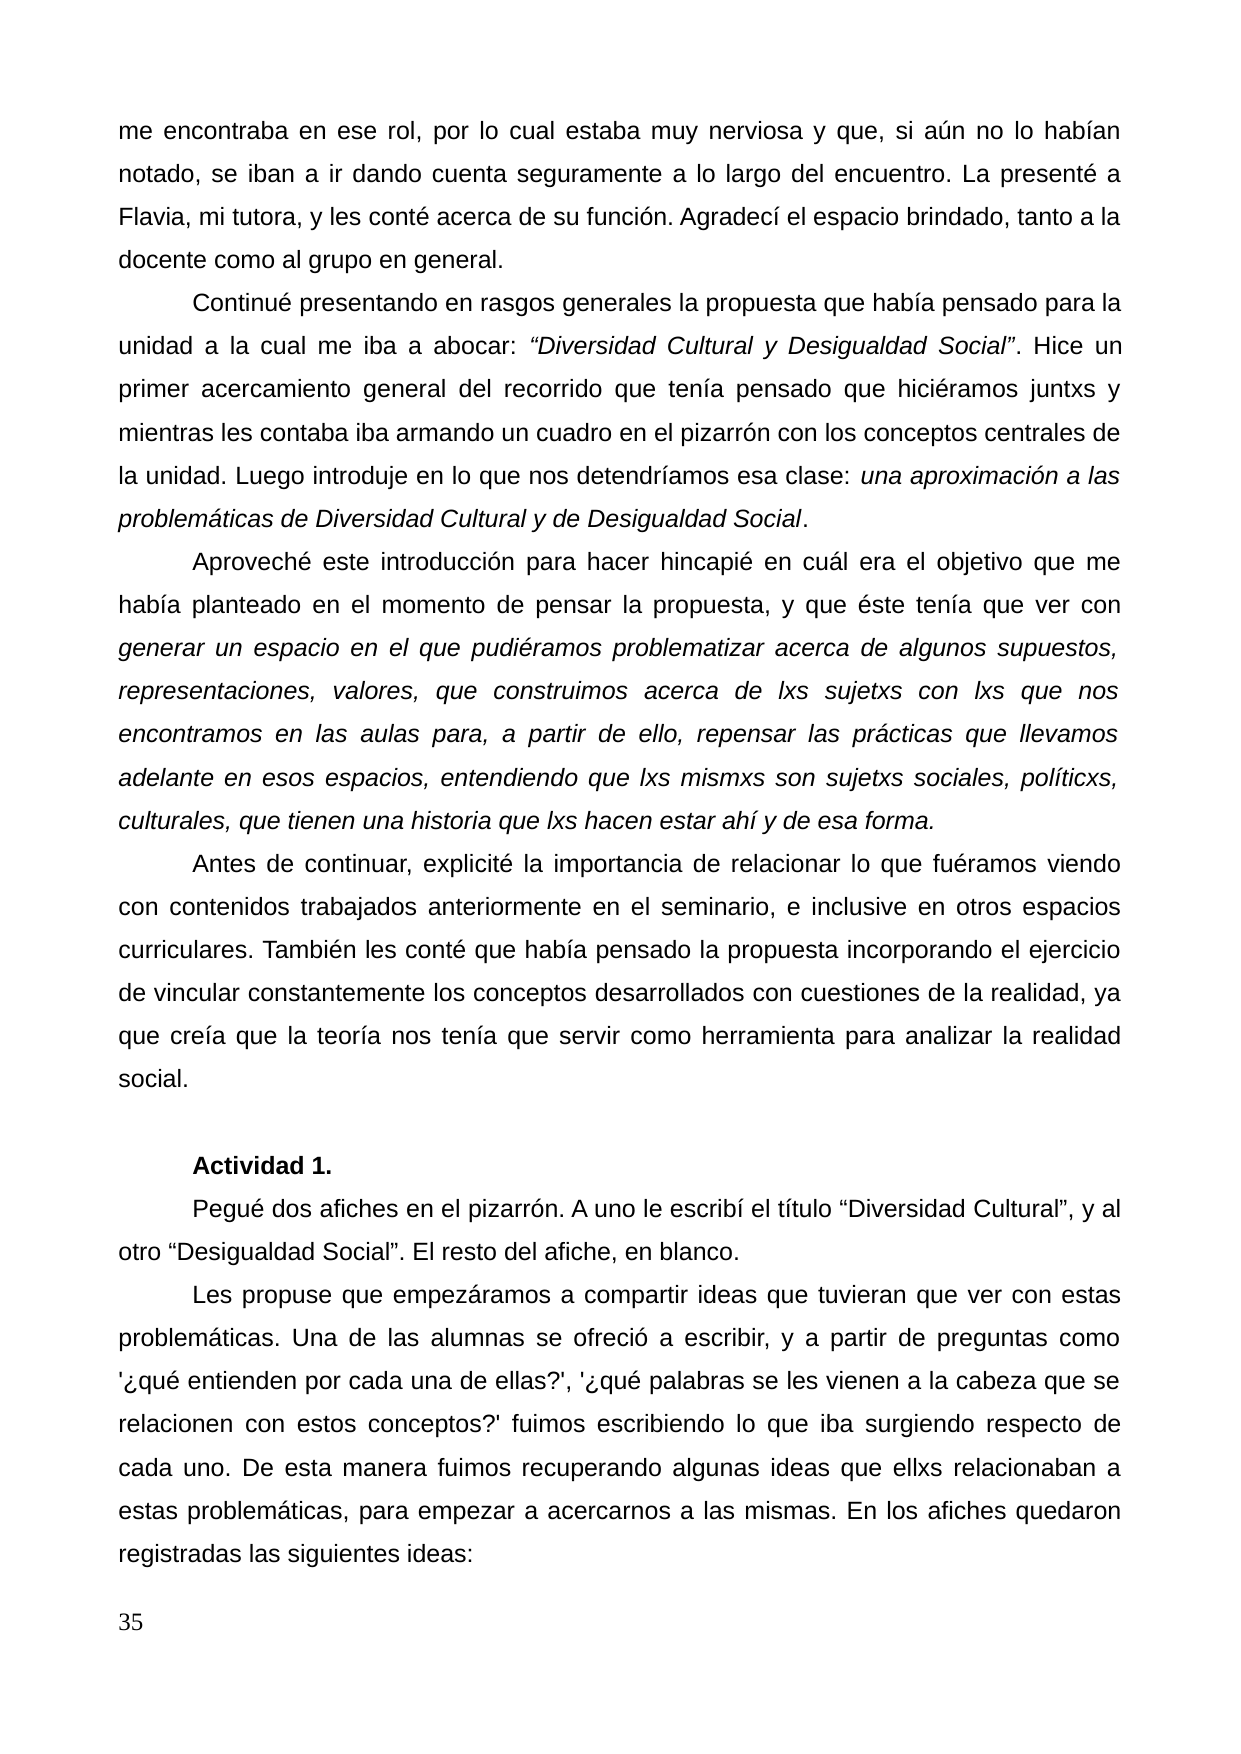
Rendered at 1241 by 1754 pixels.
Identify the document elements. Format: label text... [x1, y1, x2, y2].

text Aproveché este introducción para hacer hincapié en cuál era el objetivo que me había planteado en el momento de pensar la propuesta, y que éste tenía que ver con generar un espacio en el que pudiéramos problematizar acerca de algunos supuestos, representaciones, valores, que construimos acerca de lxs sujetxs con lxs que nos encontramos en las aulas para, a partir de ello, repensar las prácticas que llevamos adelante en esos espacios, entendiendo que lxs mismxs son sujetxs sociales, políticxs, culturales, que tienen una historia que lxs hacen estar ahí y de esa forma. [118, 547, 1123, 834]
text Pegué dos afiches en el pizarrón. A uno le escribí el título “Diversidad Cultural”, y al otro “Desigualdad Social”. El resto del afiche, en blanco. [118, 1194, 1123, 1266]
text Continué presentando en rasgos generales la propuesta que había pensado para la unidad a la cual me iba a abocar: “Diversidad Cultural y Desigualdad Social”. Hice un primer acercamiento general del recorrido que tenía pensado que hiciéramos juntxs y mientras les contaba iba armando un cuadro en el pizarrón con los conceptos centrales de la unidad. Luego introduje en lo que nos detendríamos esa clase: una aproximación a las problemáticas de Diversidad Cultural y de Desigualdad Social. [118, 288, 1123, 532]
text Les propuse que empezáramos a compartir ideas que tuvieran que ver con estas problemáticas. Una de las alumnas se ofreció a escribir, y a partir de preguntas como '¿qué entienden por cada una de ellas?', '¿qué palabras se les vienen a la cabeza que se relacionen con estos conceptos?' fuimos escribiendo lo que iba surgiendo respecto de cada uno. De esta manera fuimos recuperando algunas ideas que ellxs relacionaban a estas problemáticas, para empezar a acercarnos a las mismas. En los afiches quedaron registradas las siguientes ideas: [118, 1280, 1123, 1567]
text me encontraba en ese rol, por lo cual estaba muy nerviosa y que, si aún no lo habían notado, se iban a ir dando cuenta seguramente a lo largo del encuentro. La presenté a Flavia, mi tutora, y les conté acerca de su función. Agradecí el espacio brindado, tanto a la docente como al grupo en general. [118, 116, 1123, 274]
text Actividad 1. [118, 1151, 1123, 1179]
text Antes de continuar, explicité la importancia de relacionar lo que fuéramos viendo con contenidos trabajados anteriormente en el seminario, e inclusive en otros espacios curriculares. También les conté que había pensado la propuesta incorporando el ejercicio de vincular constantemente los conceptos desarrollados con cuestiones de la realidad, ya que creía que la teoría nos tenía que servir como herramienta para analizar la realidad social. [118, 849, 1123, 1093]
